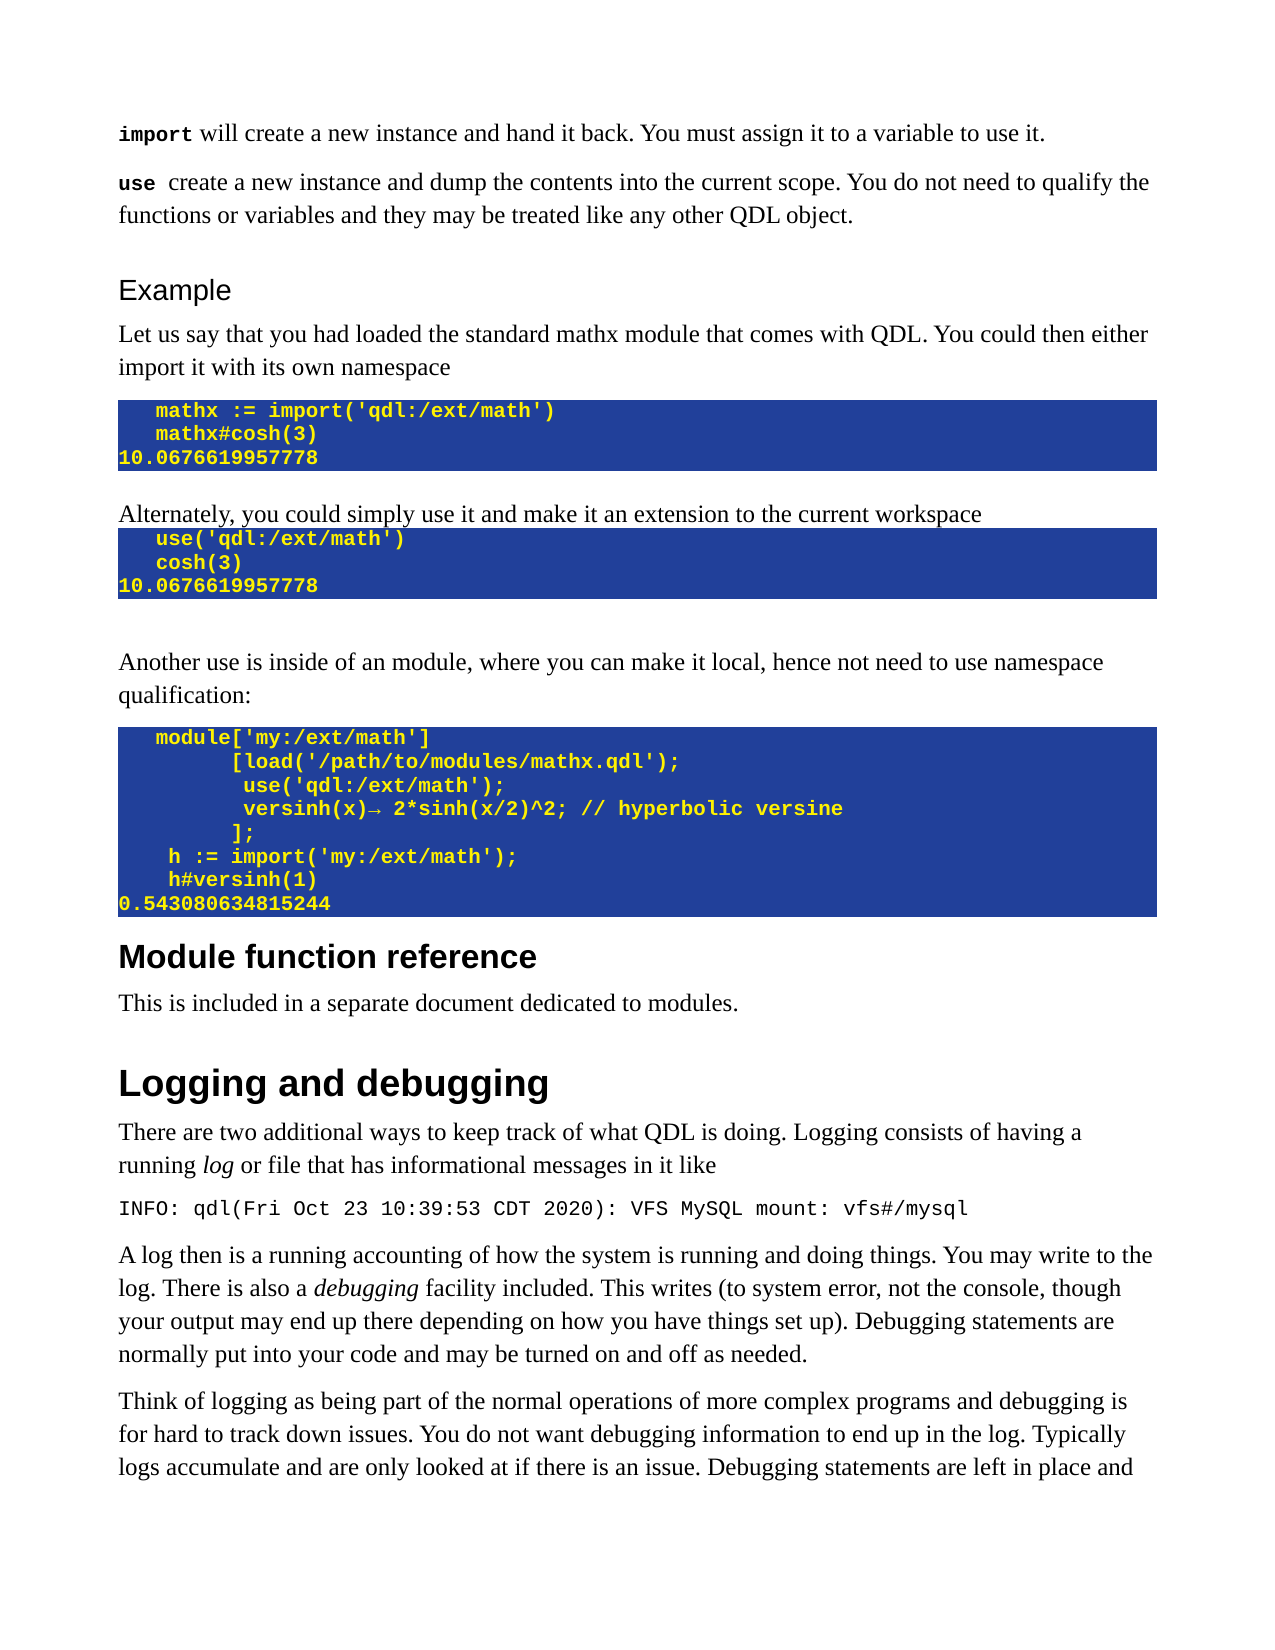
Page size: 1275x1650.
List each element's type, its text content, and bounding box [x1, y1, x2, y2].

subtitle Logging and debugging [118, 1061, 1157, 1105]
text import will create a new instance and hand it back. You must assign it to a variable to use it. [118, 118, 1157, 148]
text 10.0676619957778 [118, 447, 1157, 471]
text mathx#cosh(3) [118, 423, 1157, 447]
text module['my:/ext/math'] [118, 727, 1157, 751]
text 0.543080634815244 [118, 893, 1157, 917]
text cosh(3) [118, 552, 1157, 576]
text [load('/path/to/modules/mathx.qdl'); [118, 751, 1157, 775]
text 10.0676619957778 [118, 576, 1157, 599]
subtitle Module function reference [118, 937, 1157, 976]
subtitle Example [118, 273, 1157, 307]
text use create a new instance and dump the contents into the current scope. You do not need to qualify the functions or variables and they may be treated like any other QDL object. [118, 167, 1157, 229]
text h := import('my:/ext/math'); [118, 846, 1157, 869]
text This is included in a separate document dedicated to modules. [118, 988, 1157, 1017]
text h#versinh(1) [118, 869, 1157, 893]
text use('qdl:/ext/math'); [118, 775, 1157, 798]
text There are two additional ways to keep track of what QDL is doing. Logging consists of having a running log or file that has informational messages in it like [118, 1117, 1157, 1179]
text ]; [118, 822, 1157, 846]
text Let us say that you had loaded the standard mathx module that comes with QDL. You could then either import it with its own namespace [118, 319, 1157, 381]
text Alternately, you could simply use it and make it an extension to the current workspace [118, 499, 1157, 528]
text use('qdl:/ext/math') [118, 528, 1157, 552]
text A log then is a running accounting of how the system is running and doing things. You may write to the log. There is also a debugging facility included. This writes (to system error, not the console, though your output may end up there depending on how you have things set up). Debugging statements are normally put into your code and may be turned on and off as needed. [118, 1240, 1157, 1367]
text Another use is inside of an module, where you can make it local, hence not need to use namespace qualification: [118, 647, 1157, 708]
text INFO: qdl(Fri Oct 23 10:39:53 CDT 2020): VFS MySQL mount: vfs#/mysql [118, 1198, 1157, 1222]
text mathx := import('qdl:/ext/math') [118, 400, 1157, 423]
text versinh(x)→ 2*sinh(x/2)^2; // hyperbolic versine [118, 798, 1157, 822]
text Think of logging as being part of the normal operations of more complex programs and debugging is for hard to track down issues. You do not want debugging information to end up in the log. Typically logs accumulate and are only looked at if there is an issue. Debugging statements are left in place and [118, 1386, 1157, 1481]
